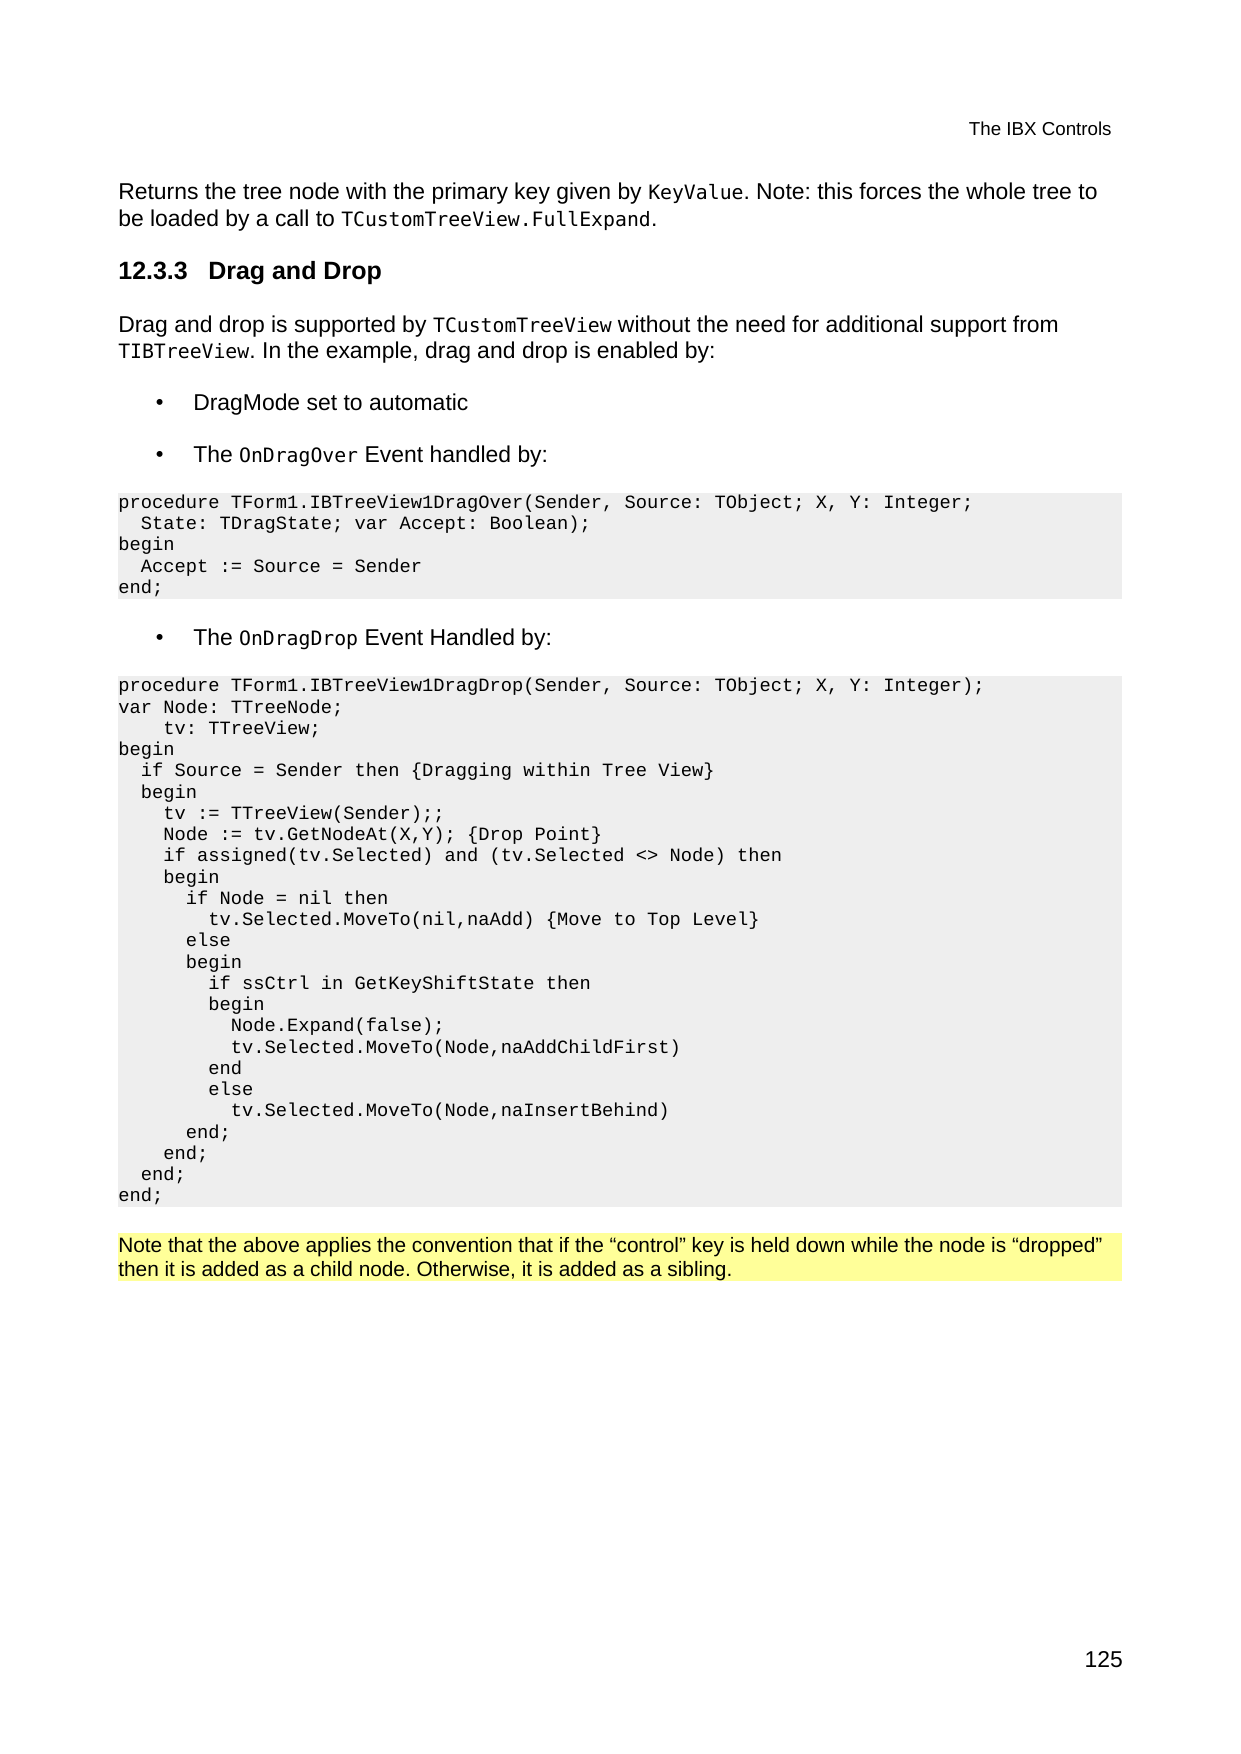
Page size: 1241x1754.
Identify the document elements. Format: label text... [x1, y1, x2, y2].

text begin [118, 535, 1122, 556]
text begin [118, 740, 1122, 761]
text end; [118, 578, 1122, 599]
list The OnDragOver Event handled by: [156, 441, 1122, 467]
text tv.Selected.MoveTo(Node,naAddChildFirst) [118, 1037, 1122, 1059]
text begin [118, 782, 1122, 804]
list The OnDragDrop Event Handled by: [156, 624, 1122, 651]
text end; [118, 1144, 1122, 1165]
text Note that the above applies the convention that if the “control” key is held down while the node is “dropped” then it is added as a child node. Otherwise, it is added as a sibling. [118, 1233, 1122, 1281]
text Accept := Source = Sender [118, 556, 1122, 578]
text procedure TForm1.IBTreeView1DragOver(Sender, Source: TObject; X, Y: Integer; [118, 493, 1122, 514]
text end [118, 1059, 1122, 1080]
text if ssCtrl in GetKeyShiftState then [118, 974, 1122, 995]
text else [118, 931, 1122, 952]
text tv := TTreeView(Sender);; [118, 804, 1122, 825]
text procedure TForm1.IBTreeView1DragDrop(Sender, Source: TObject; X, Y: Integer); [118, 676, 1122, 697]
text tv.Selected.MoveTo(Node,naInsertBehind) [118, 1101, 1122, 1122]
text end; [118, 1186, 1122, 1207]
text tv: TTreeView; [118, 719, 1122, 740]
text Drag and drop is supported by TCustomTreeView without the need for additional support from TIBTreeView. In the example, drag and drop is enabled by: [118, 311, 1122, 363]
text if Source = Sender then {Dragging within Tree View} [118, 761, 1122, 782]
text Returns the tree node with the primary key given by KeyValue. Note: this forces the whole tree to be loaded by a call to TCustomTreeView.FullExpand. [118, 178, 1122, 231]
text else [118, 1080, 1122, 1101]
text State: TDragState; var Accept: Boolean); [118, 514, 1122, 535]
text Node := tv.GetNodeAt(X,Y); {Drop Point} [118, 825, 1122, 846]
text if assigned(tv.Selected) and (tv.Selected <> Node) then [118, 846, 1122, 867]
text begin [118, 995, 1122, 1016]
text Node.Expand(false); [118, 1016, 1122, 1037]
text begin [118, 952, 1122, 974]
text begin [118, 867, 1122, 889]
text tv.Selected.MoveTo(nil,naAdd) {Move to Top Level} [118, 910, 1122, 931]
subtitle Drag and Drop [118, 256, 1122, 285]
text if Node = nil then [118, 889, 1122, 910]
text end; [118, 1165, 1122, 1186]
list DragMode set to automatic [156, 389, 1122, 415]
text var Node: TTreeNode; [118, 697, 1122, 719]
text end; [118, 1122, 1122, 1144]
